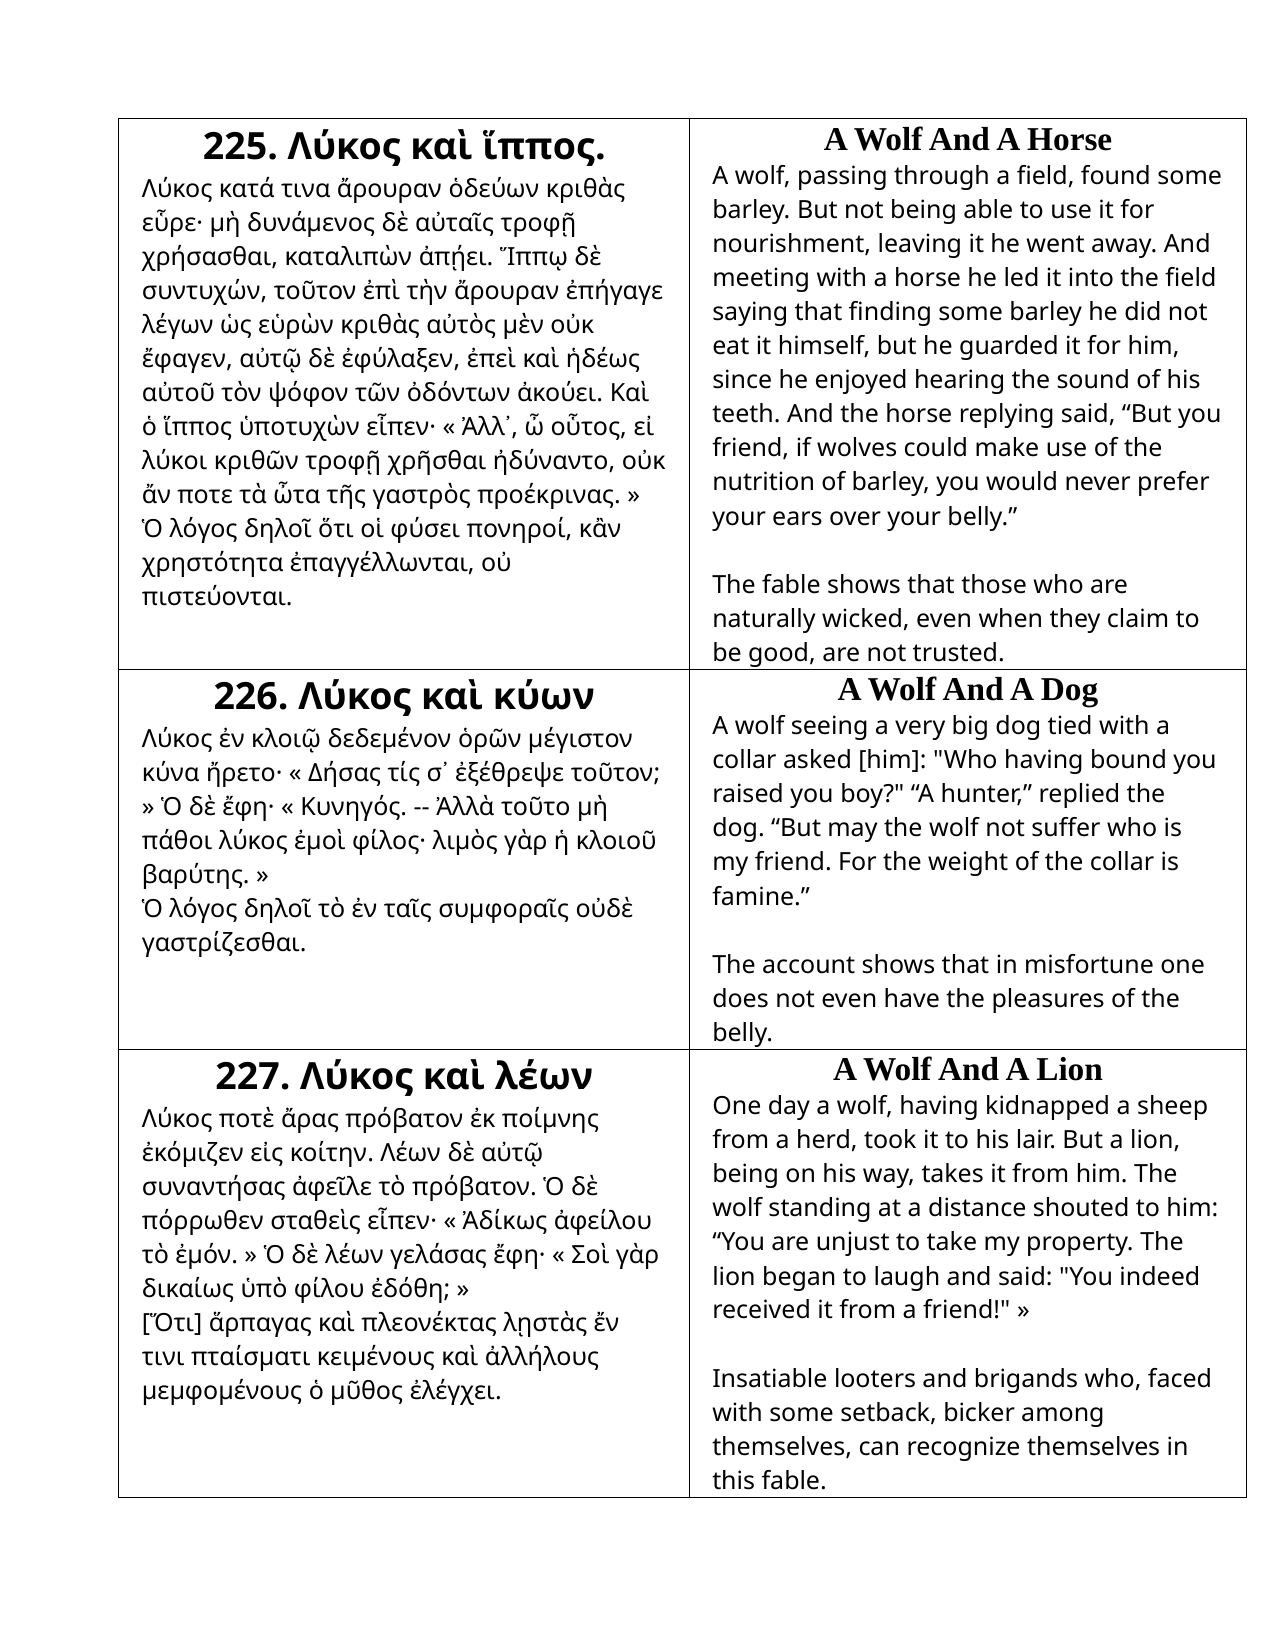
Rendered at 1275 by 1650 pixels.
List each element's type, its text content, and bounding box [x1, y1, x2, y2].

table_cell A Wolf And A Lion One day a wolf, having kidnapped a sheep from a herd, took it to his lair. But a lion, being on his way, takes it from him. The wolf standing at a distance shouted to him: “You are unjust to take my property. The lion began to laugh and said: "You indeed received it from a friend!" » Insatiable looters and brigands who, faced with some setback, bicker among themselves, can recognize themselves in this fable. [690, 1050, 1246, 1497]
table_cell A Wolf And A Horse A wolf, passing through a field, found some barley. But not being able to use it for nourishment, leaving it he went away. And meeting with a horse he led it into the field saying that finding some barley he did not eat it himself, but he guarded it for him, since he enjoyed hearing the sound of his teeth. And the horse replying said, “But you friend, if wolves could make use of the nutrition of barley, you would never prefer your ears over your belly.” The fable shows that those who are naturally wicked, even when they claim to be good, are not trusted. [690, 119, 1246, 668]
table_cell 226. Λύκος καὶ κύων Λύκος ἐν κλοιῷ δεδεμένον ὁρῶν μέγιστον κύνα ἤρετο· « Δήσας τίς σ᾿ ἐξέθρεψε τοῦτον; » Ὁ δὲ ἔφη· « Κυνηγός. -- Ἀλλὰ τοῦτο μὴ πάθοι λύκος ἐμοὶ φίλος· λιμὸς γὰρ ἡ κλοιοῦ βαρύτης. » Ὁ λόγος δηλοῖ τὸ ἐν ταῖς συμφοραῖς οὐδὲ γαστρίζεσθαι. [119, 670, 689, 1048]
table_cell 225. Λύκος καὶ ἵππος. Λύκος κατά τινα ἄρουραν ὁδεύων κριθὰς εὗρε· μὴ δυνάμενος δὲ αὐταῖς τροφῇ χρήσασθαι, καταλιπὼν ἀπῄει. Ἵππῳ δὲ συντυχών, τοῦτον ἐπὶ τὴν ἄρουραν ἐπήγαγε λέγων ὡς εὑρὼν κριθὰς αὐτὸς μὲν οὐκ ἔφαγεν, αὐτῷ δὲ ἐφύλαξεν, ἐπεὶ καὶ ἡδέως αὐτοῦ τὸν ψόφον τῶν ὀδόντων ἀκούει. Καὶ ὁ ἵππος ὑποτυχὼν εἶπεν· « Ἀλλ᾿, ὦ οὗτος, εἰ λύκοι κριθῶν τροφῇ χρῆσθαι ἠδύναντο, οὐκ ἄν ποτε τὰ ὦτα τῆς γαστρὸς προέκρινας. » Ὁ λόγος δηλοῖ ὅτι οἱ φύσει πονηροί, κἂν χρηστότητα ἐπαγγέλλωνται, οὐ πιστεύονται. [119, 119, 689, 668]
table_cell 227. Λύκος καὶ λέων Λύκος ποτὲ ἄρας πρόβατον ἐκ ποίμνης ἐκόμιζεν εἰς κοίτην. Λέων δὲ αὐτῷ συναντήσας ἀφεῖλε τὸ πρόβατον. Ὁ δὲ πόρρωθεν σταθεὶς εἶπεν· « Ἀδίκως ἀφείλου τὸ ἐμόν. » Ὁ δὲ λέων γελάσας ἔφη· « Σοὶ γὰρ δικαίως ὑπὸ φίλου ἐδόθη; » [Ὅτι] ἅρπαγας καὶ πλεονέκτας λῃστὰς ἔν τινι πταίσματι κειμένους καὶ ἀλλήλους μεμφομένους ὁ μῦθος ἐλέγχει. [119, 1050, 689, 1497]
table_cell A Wolf And A Dog A wolf seeing a very big dog tied with a collar asked [him]: "Who having bound you raised you boy?" “A hunter,” replied the dog. “But may the wolf not suffer who is my friend. For the weight of the collar is famine.” The account shows that in misfortune one does not even have the pleasures of the belly. [690, 670, 1246, 1048]
